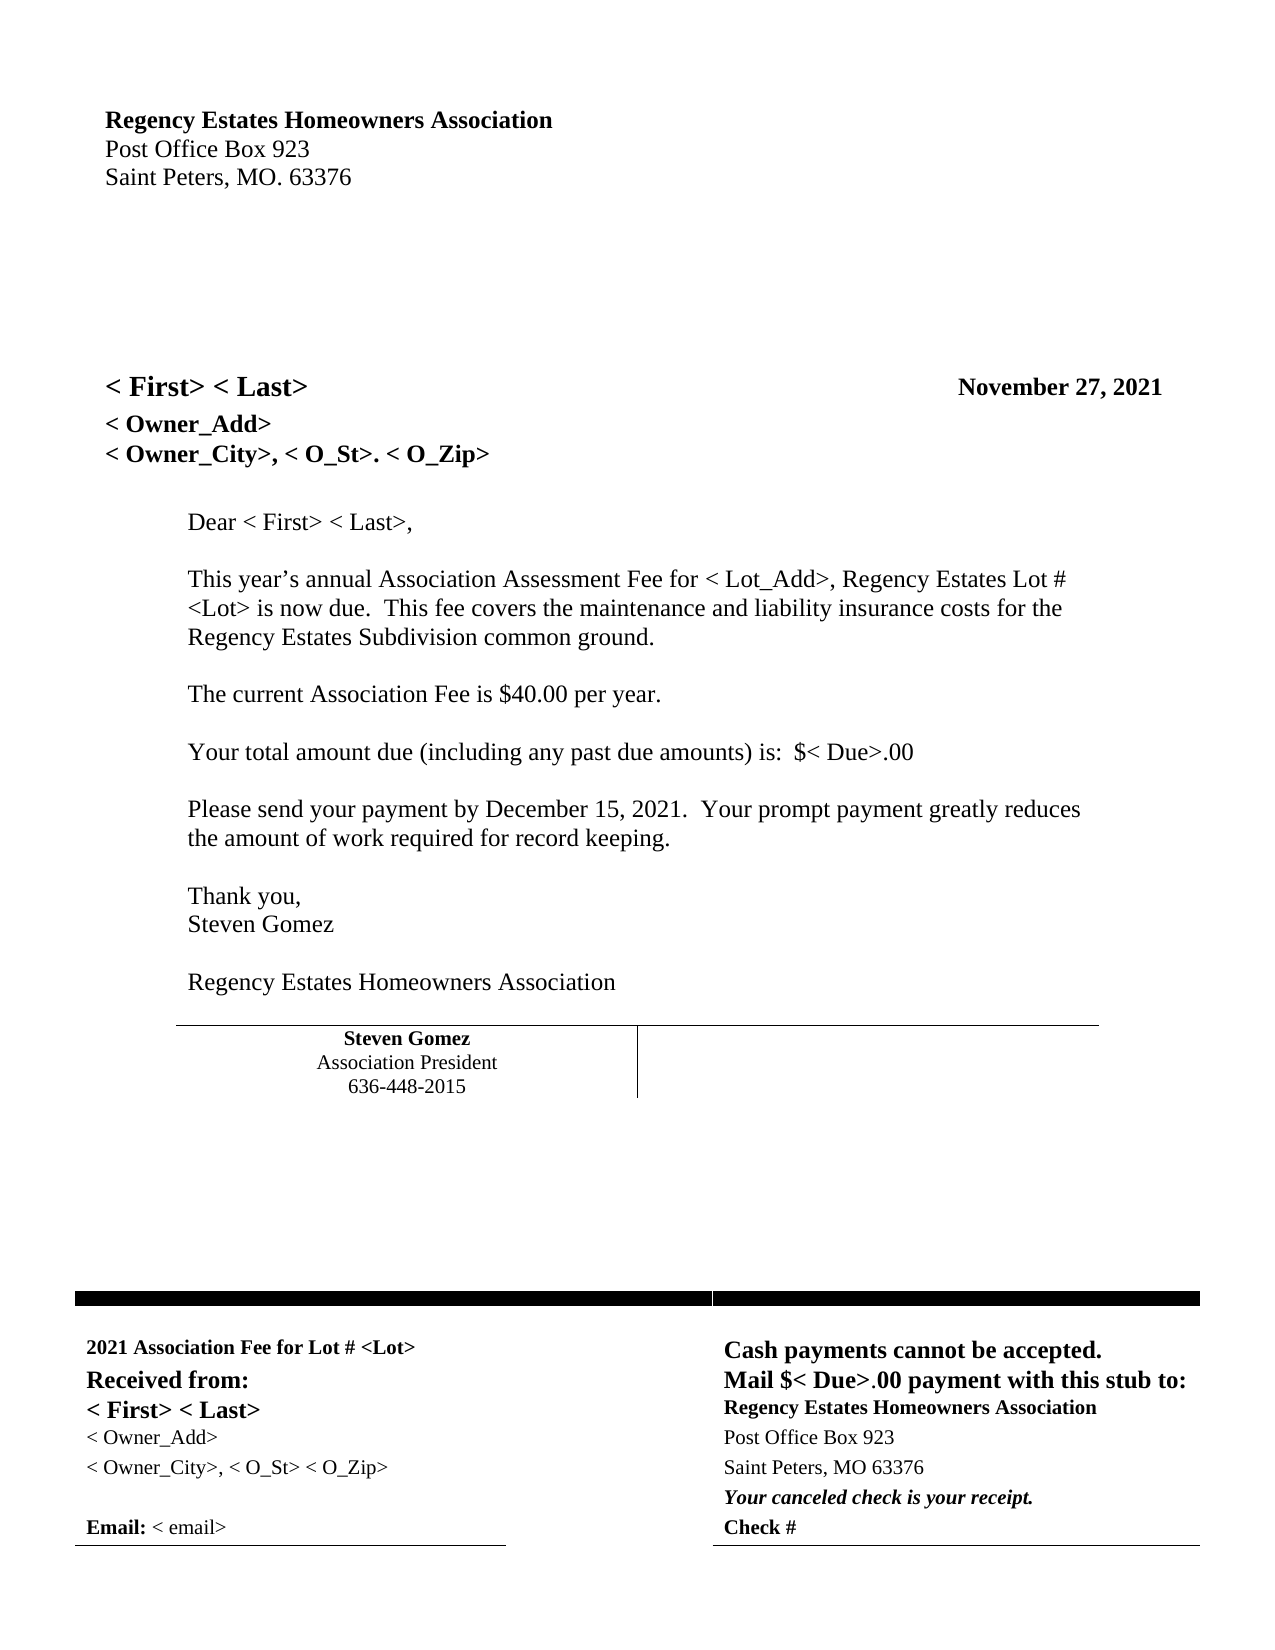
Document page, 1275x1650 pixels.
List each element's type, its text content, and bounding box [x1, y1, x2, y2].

table_header [638, 1026, 1099, 1050]
table_cell < Owner_Add> [94, 409, 675, 439]
text This year’s annual Association Assessment Fee for < Lot_Add>, Regency Estates Lot # <Lot> is now due. This fee covers the maintenance and liability insurance costs for the Regency Estates Subdivision common ground. [187, 564, 1087, 651]
table_header Steven Gomez [176, 1026, 637, 1050]
table_cell < Owner_City>, < O_St>. < O_Zip> [94, 439, 675, 469]
text Thank you, [187, 881, 1087, 909]
table_cell Association President [176, 1050, 637, 1074]
table_header November 27, 2021 [675, 364, 1174, 409]
table_cell 636-448-2015 [176, 1074, 637, 1098]
table_header < First> < Last> [94, 364, 675, 409]
text Steven Gomez [187, 909, 1087, 938]
text Please send your payment by December 15, 2021. Your prompt payment greatly reduces the amount of work required for record keeping. [187, 794, 1087, 852]
table_cell [675, 439, 1174, 469]
text The current Association Fee is $40.00 per year. [187, 679, 1087, 708]
table_cell [675, 409, 1174, 439]
table_cell [638, 1074, 1099, 1098]
text Regency Estates Homeowners Association [187, 967, 1087, 996]
table_cell [638, 1050, 1099, 1074]
text Your total amount due (including any past due amounts) is: $< Due>.00 [187, 737, 1087, 766]
text Dear < First> < Last>, [187, 507, 1087, 536]
